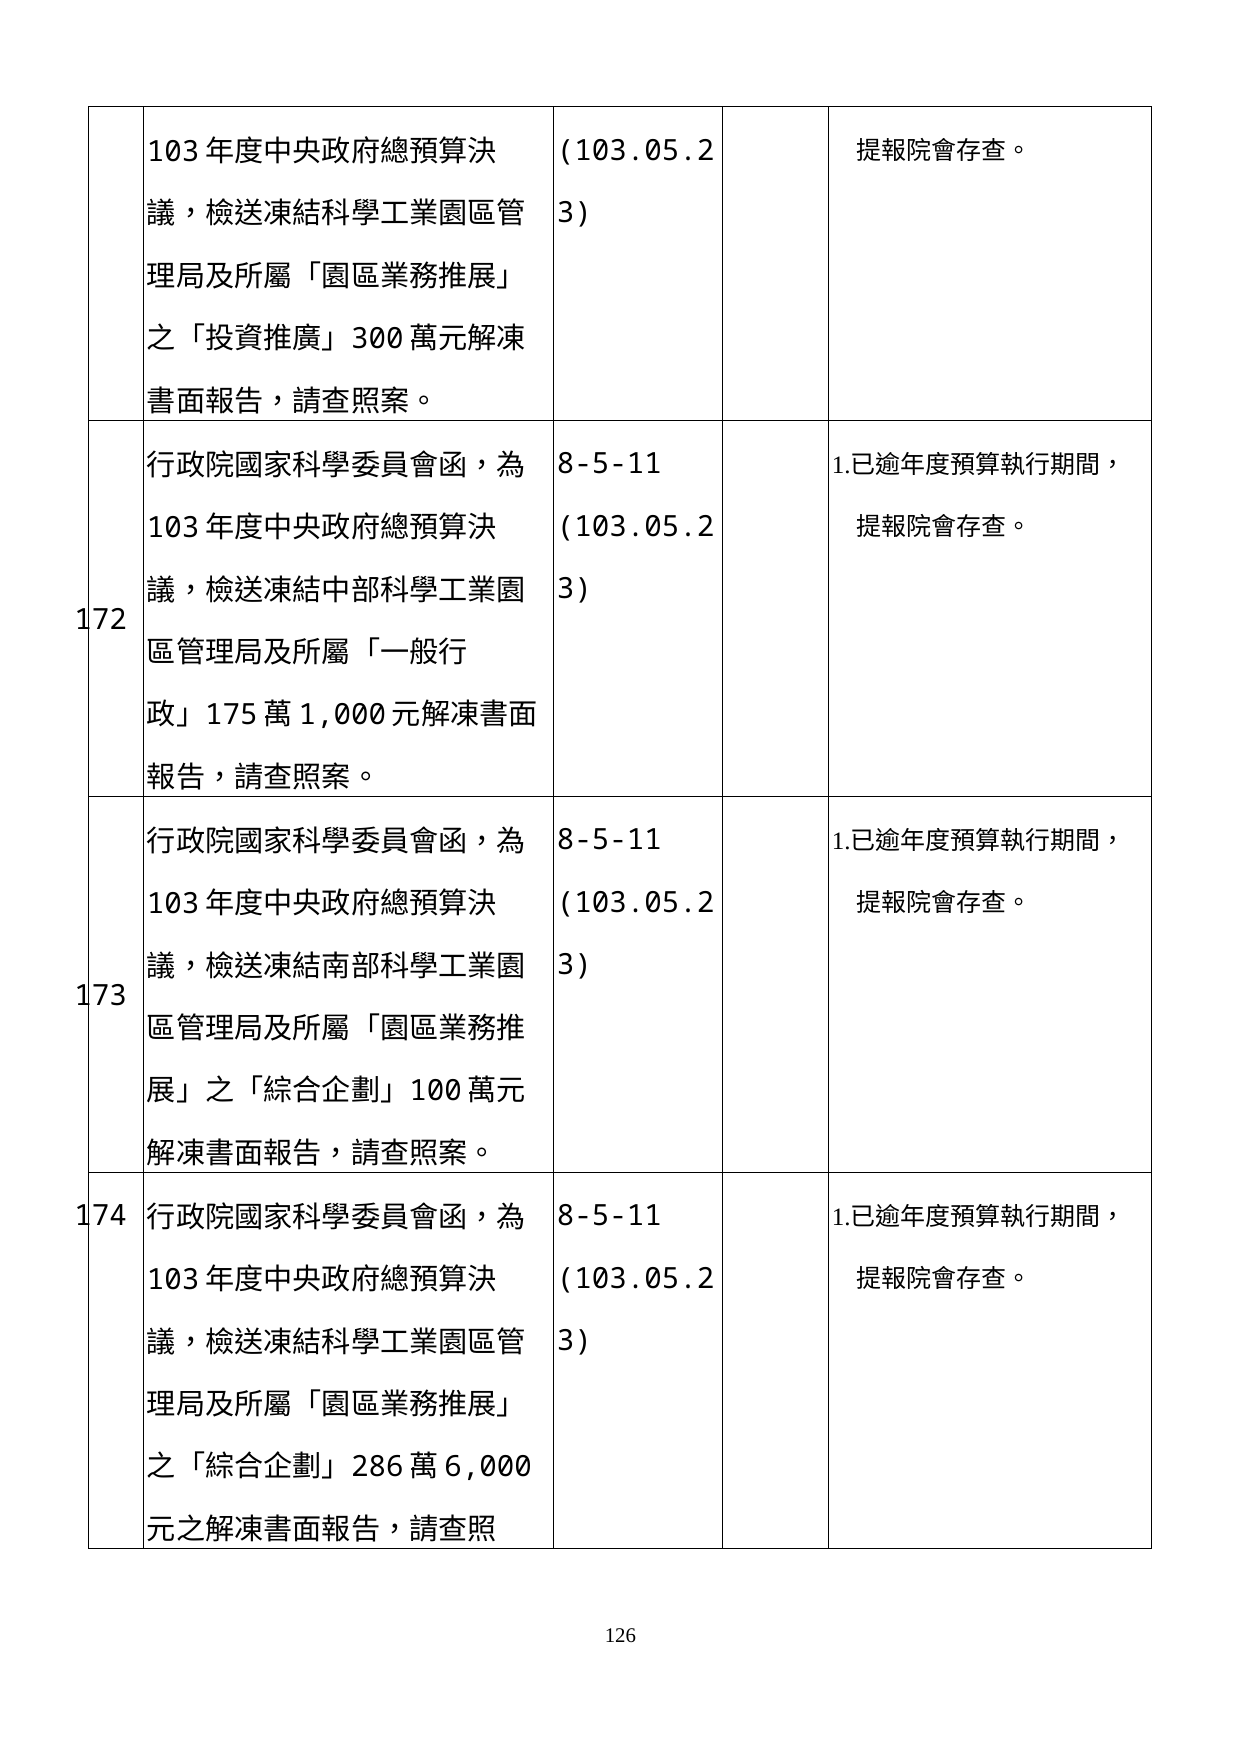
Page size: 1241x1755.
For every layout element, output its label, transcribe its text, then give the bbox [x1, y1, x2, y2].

table_cell [723, 797, 828, 1172]
table_cell 1.已逾年度預算執行期間，提報院會存查。 [829, 797, 1151, 1172]
table_cell 行政院國家科學委員會函，為103年度中央政府總預算決議，檢送凍結中部科學工業園區管理局及所屬「一般行政」175萬1,000元解凍書面報告，請查照案。 [144, 421, 553, 796]
table_cell 8-5-11 (103.05.23) [554, 1173, 722, 1548]
table_cell [89, 421, 143, 796]
table_cell [89, 107, 143, 419]
table_cell 行政院國家科學委員會函，為103年度中央政府總預算決議，檢送凍結南部科學工業園區管理局及所屬「園區業務推展」之「綜合企劃」100萬元解凍書面報告，請查照案。 [144, 797, 553, 1172]
table_cell 1.已逾年度預算執行期間，提報院會存查。 [829, 1173, 1151, 1548]
table_cell 8-5-11 (103.05.23) [554, 797, 722, 1172]
table_cell [89, 1173, 143, 1548]
table_cell 8-5-11 (103.05.23) [554, 421, 722, 796]
table_cell 103年度中央政府總預算決議，檢送凍結科學工業園區管理局及所屬「園區業務推展」之「投資推廣」300萬元解凍書面報告，請查照案。 [144, 107, 553, 419]
table_cell [723, 1173, 828, 1548]
table_cell (103.05.23) [554, 107, 722, 419]
table_cell 1.已逾年度預算執行期間，提報院會存查。 [829, 421, 1151, 796]
table_cell 行政院國家科學委員會函，為103年度中央政府總預算決議，檢送凍結科學工業園區管理局及所屬「園區業務推展」之「綜合企劃」286萬6,000元之解凍書面報告，請查照 [144, 1173, 553, 1548]
table_cell [723, 107, 828, 419]
table_cell 提報院會存查。 [829, 107, 1151, 419]
table_cell [89, 797, 143, 1172]
table_cell [723, 421, 828, 796]
